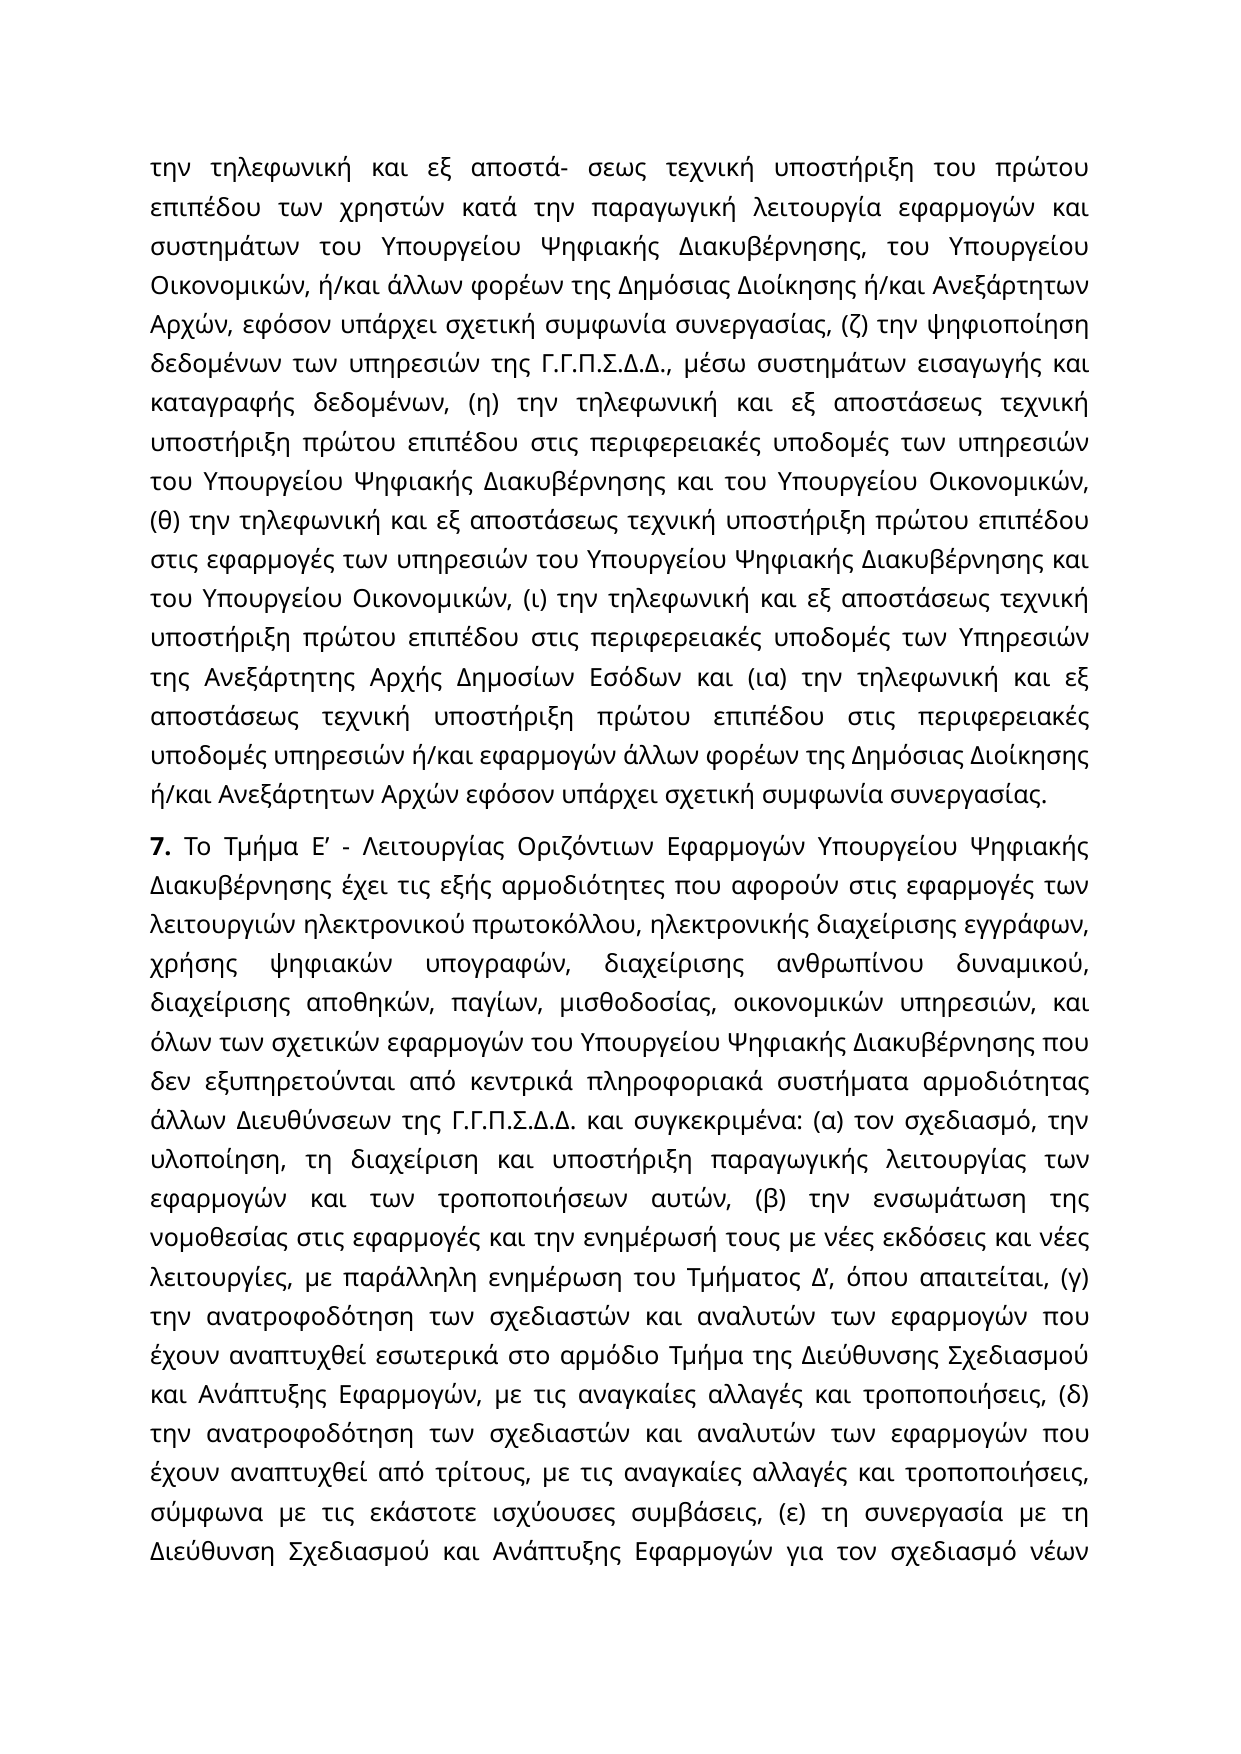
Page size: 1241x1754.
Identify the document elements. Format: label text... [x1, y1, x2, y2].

text 7. Το Τμήμα E’ - Λειτουργίας Οριζόντιων Εφαρμογών Υπουργείου Ψηφιακής Διακυβέρνησης έχει τις εξής αρμοδιότητες που αφορούν στις εφαρμογές των λειτουργιών ηλεκτρονικού πρωτοκόλλου, ηλεκτρονικής διαχείρισης εγγράφων, χρήσης ψηφιακών υπογραφών, διαχείρισης ανθρωπίνου δυναμικού, διαχείρισης αποθηκών, παγίων, μισθοδοσίας, οικονομικών υπηρεσιών, και όλων των σχετικών εφαρμογών του Υπουργείου Ψηφιακής Διακυβέρνησης που δεν εξυπηρετούνται από κεντρικά πληροφοριακά συστήματα αρμοδιότητας άλλων Διευθύνσεων της Γ.Γ.Π.Σ.Δ.Δ. και συγκεκριμένα: (α) τον σχεδιασμό, την υλοποίηση, τη διαχείριση και υποστήριξη παραγωγικής λειτουργίας των εφαρμογών και των τροποποιήσεων αυτών, (β) την ενσωμάτωση της νομοθεσίας στις εφαρμογές και την ενημέρωσή τους με νέες εκδόσεις και νέες λειτουργίες, με παράλληλη ενημέρωση του Τμήματος Δ’, όπου απαιτείται, (γ) την ανατροφοδότηση των σχεδιαστών και αναλυτών των εφαρμογών που έχουν αναπτυχθεί εσωτερικά στο αρμόδιο Τμήμα της Διεύθυνσης Σχεδιασμού και Ανάπτυξης Εφαρμογών, με τις αναγκαίες αλλαγές και τροποποιήσεις, (δ) την ανατροφοδότηση των σχεδιαστών και αναλυτών των εφαρμογών που έχουν αναπτυχθεί από τρίτους, με τις αναγκαίες αλλαγές και τροποποιήσεις, σύμφωνα με τις εκάστοτε ισχύουσες συμβάσεις, (ε) τη συνεργασία με τη Διεύθυνση Σχεδιασμού και Ανάπτυξης Εφαρμογών για τον σχεδιασμό νέων [150, 828, 1090, 1567]
text την τηλεφωνική και εξ αποστά- σεως τεχνική υποστήριξη του πρώτου επιπέδου των χρηστών κατά την παραγωγική λειτουργία εφαρμογών και συστημάτων του Υπουργείου Ψηφιακής Διακυβέρνησης, του Υπουργείου Οικονομικών, ή/και άλλων φορέων της Δημόσιας Διοίκησης ή/και Ανεξάρτητων Αρχών, εφόσον υπάρχει σχετική συμφωνία συνεργασίας, (ζ) την ψηφιοποίηση δεδομένων των υπηρεσιών της Γ.Γ.Π.Σ.Δ.Δ., μέσω συστημάτων εισαγωγής και καταγραφής δεδομένων, (η) την τηλεφωνική και εξ αποστάσεως τεχνική υποστήριξη πρώτου επιπέδου στις περιφερειακές υποδομές των υπηρεσιών του Υπουργείου Ψηφιακής Διακυβέρνησης και του Υπουργείου Οικονομικών, (θ) την τηλεφωνική και εξ αποστάσεως τεχνική υποστήριξη πρώτου επιπέδου στις εφαρμογές των υπηρεσιών του Υπουργείου Ψηφιακής Διακυβέρνησης και του Υπουργείου Οικονομικών, (ι) την τηλεφωνική και εξ αποστάσεως τεχνική υποστήριξη πρώτου επιπέδου στις περιφερειακές υποδομές των Υπηρεσιών της Ανεξάρτητης Αρχής Δημοσίων Εσόδων και (ια) την τηλεφωνική και εξ αποστάσεως τεχνική υποστήριξη πρώτου επιπέδου στις περιφερειακές υποδομές υπηρεσιών ή/και εφαρμογών άλλων φορέων της Δημόσιας Διοίκησης ή/και Ανεξάρτητων Αρχών εφόσον υπάρχει σχετική συμφωνία συνεργασίας. [150, 150, 1090, 811]
